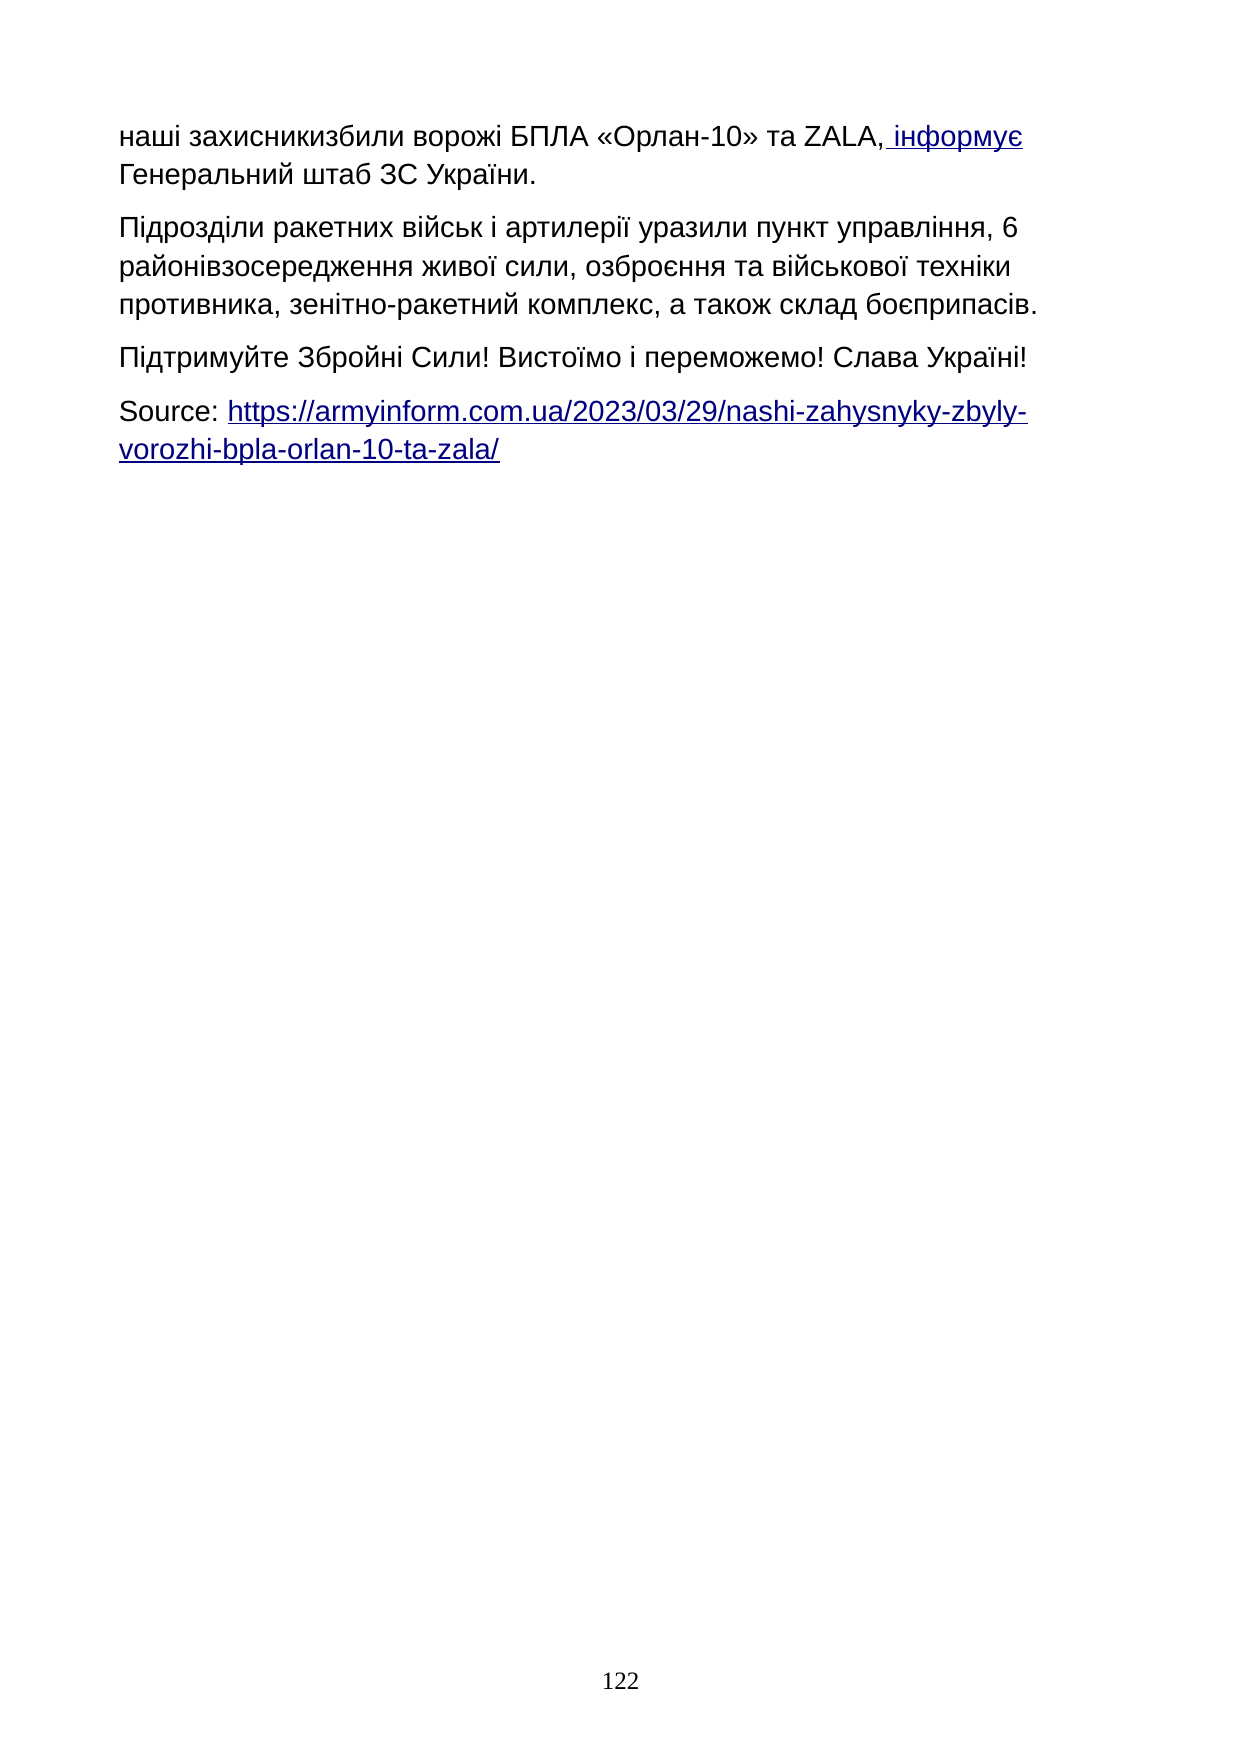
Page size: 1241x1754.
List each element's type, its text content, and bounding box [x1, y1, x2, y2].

text Підрозділи ракетних військ і артилерії уразили пункт управління, 6 районівзосередження живої сили, озброєння та військової техніки противника, зенітно-ракетний комплекс, а також склад боєприпасів. [118, 210, 1122, 321]
text Source: https://armyinform.com.ua/2023/03/29/nashi-zahysnyky-zbyly-vorozhi-bpla-orlan-10-ta-zala/ [118, 393, 1122, 466]
text наші захисникизбили ворожі БПЛА «Орлан-10» та ZALA, інформує Генеральний штаб ЗС України. [118, 118, 1122, 191]
text Підтримуйте Збройні Сили! Вистоїмо і переможемо! Слава Україні! [118, 340, 1122, 374]
